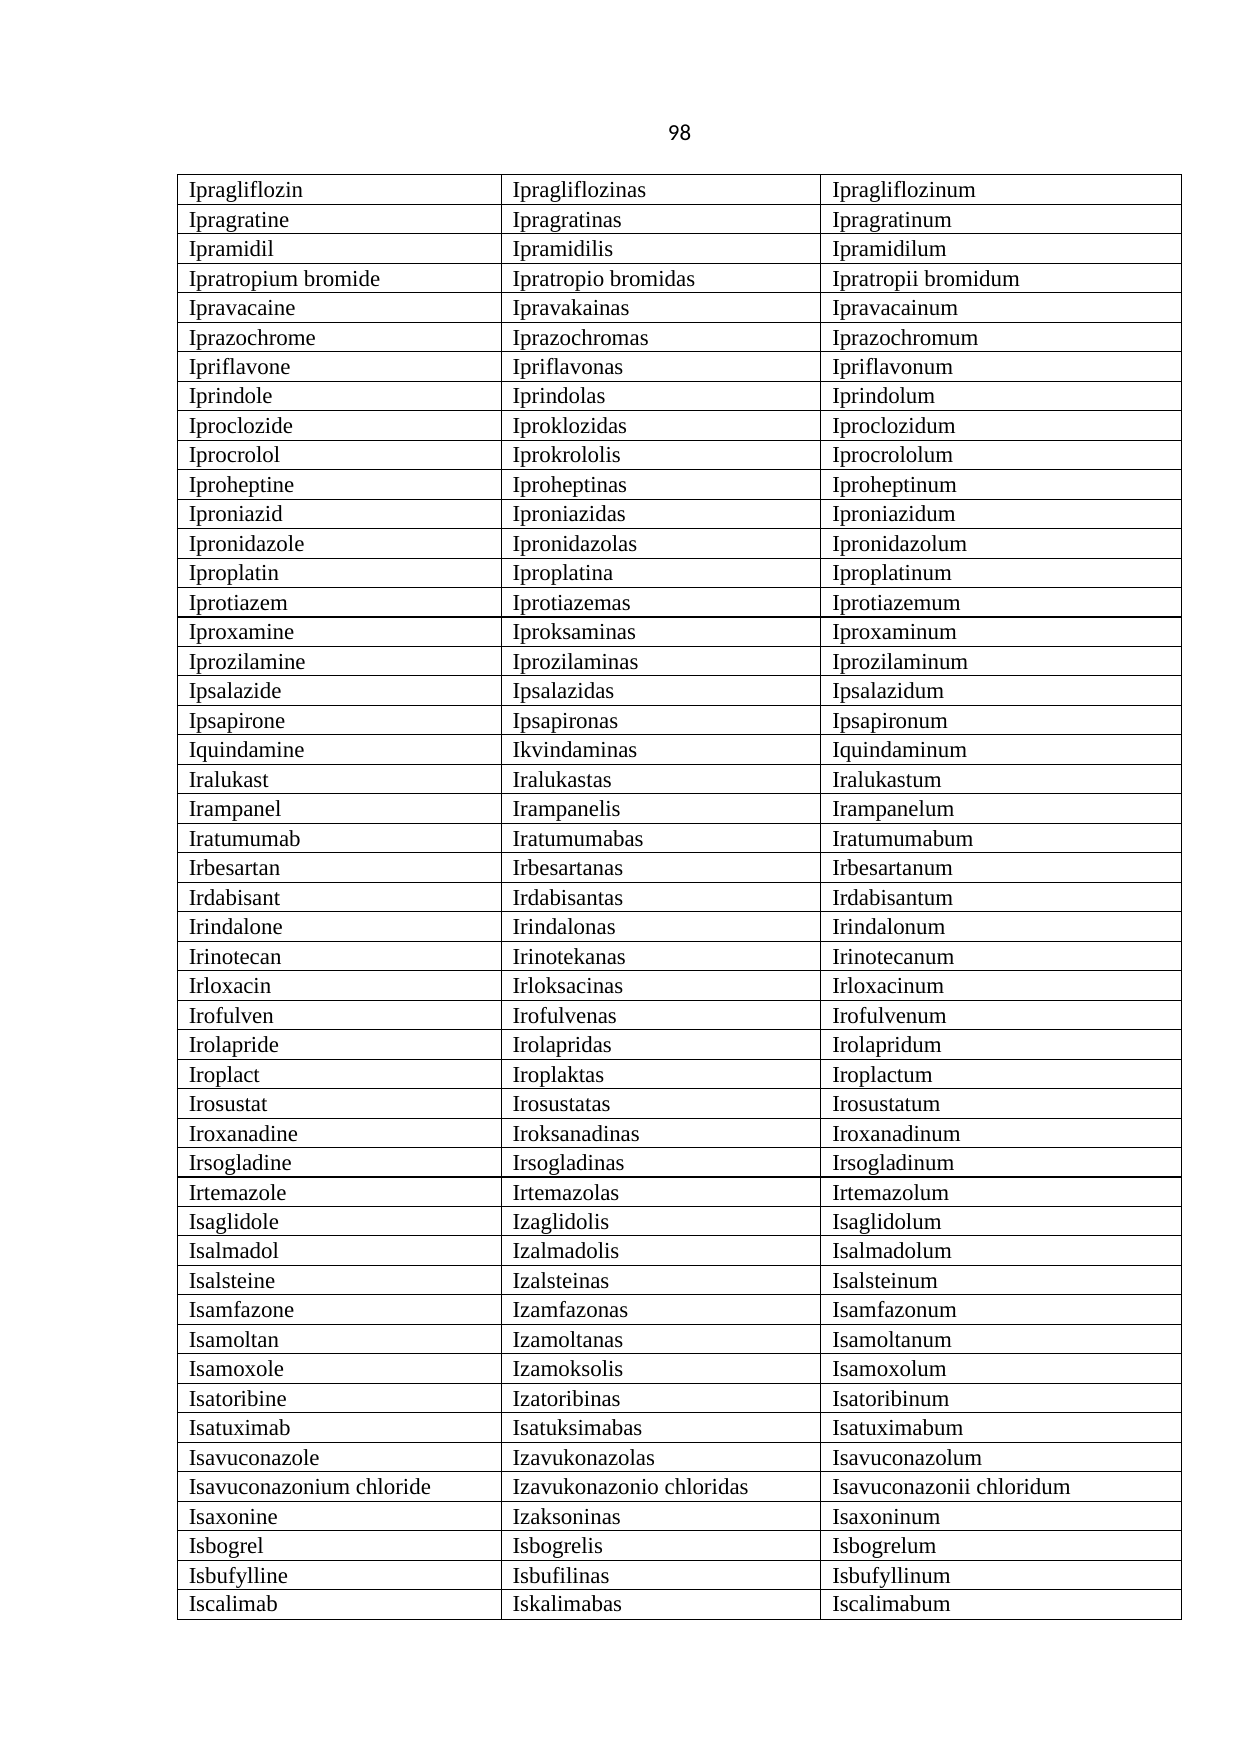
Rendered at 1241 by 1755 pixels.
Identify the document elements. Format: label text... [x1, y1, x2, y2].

table_cell Iralukast [178, 765, 501, 793]
table_cell Irampanelum [821, 794, 1181, 823]
table_cell Izamfazonas [502, 1295, 820, 1324]
table_cell Irofulvenas [502, 1001, 820, 1029]
table_cell Irinotecan [178, 942, 501, 970]
table_cell Isbufylline [178, 1561, 501, 1589]
table_cell Ipronidazolas [502, 529, 820, 557]
table_cell Irosustatum [821, 1089, 1181, 1117]
table_cell Iroxanadinum [821, 1119, 1181, 1147]
table_cell Iprazochromas [502, 323, 820, 351]
table_cell Irtemazole [178, 1178, 501, 1206]
table_cell Iproksaminas [502, 618, 820, 646]
table_cell Irbesartanum [821, 853, 1181, 882]
table_cell Ipsapironas [502, 706, 820, 734]
table_cell Isalmadol [178, 1236, 501, 1265]
table_cell Iproniazid [178, 500, 501, 528]
table_cell Iproplatina [502, 559, 820, 587]
table_cell Iproplatin [178, 559, 501, 587]
table_cell Ipragratine [178, 205, 501, 233]
table_cell Izalsteinas [502, 1266, 820, 1294]
table_cell Isamoxolum [821, 1354, 1181, 1383]
table_cell Iprotiazemas [502, 588, 820, 616]
table_cell Irolapridas [502, 1030, 820, 1058]
table_cell Iprazochrome [178, 323, 501, 351]
table_cell Iprindole [178, 382, 501, 410]
table_cell Isbogrel [178, 1531, 501, 1560]
table_cell Iproniazidum [821, 500, 1181, 528]
table_cell Isatuksimabas [502, 1413, 820, 1442]
table_cell Ipravacainum [821, 293, 1181, 322]
table_cell Iprozilaminas [502, 647, 820, 675]
table_cell Irindalonum [821, 912, 1181, 941]
table_cell Ipsapirone [178, 706, 501, 734]
table_cell Ipsalazide [178, 676, 501, 705]
table_cell Irbesartan [178, 853, 501, 882]
table_cell Ipragliflozinas [502, 175, 820, 204]
table_cell Iroplaktas [502, 1060, 820, 1088]
table_cell Izaksoninas [502, 1502, 820, 1530]
table_cell Ipragliflozinum [821, 175, 1181, 204]
table_cell Iskalimabas [502, 1590, 820, 1619]
table_cell Iroxanadine [178, 1119, 501, 1147]
table_cell Izavukonazolas [502, 1443, 820, 1471]
table_cell Ipriflavonas [502, 352, 820, 381]
table_cell Ipratropio bromidas [502, 264, 820, 292]
table_cell Iroplact [178, 1060, 501, 1088]
table_cell Irtemazolum [821, 1178, 1181, 1206]
table_cell Iproheptine [178, 470, 501, 498]
table_cell Izamoltanas [502, 1325, 820, 1353]
table_cell Iratumumabas [502, 824, 820, 852]
table_cell Irsogladinas [502, 1148, 820, 1176]
table_cell Iscalimab [178, 1590, 501, 1619]
table_cell Irdabisant [178, 883, 501, 911]
table_cell Irofulven [178, 1001, 501, 1029]
table_cell Ipriflavonum [821, 352, 1181, 381]
table_cell Iproplatinum [821, 559, 1181, 587]
table_cell Irdabisantas [502, 883, 820, 911]
table_cell Iprazochromum [821, 323, 1181, 351]
table_cell Isalmadolum [821, 1236, 1181, 1265]
table_cell Iprozilaminum [821, 647, 1181, 675]
table_cell Isaxoninum [821, 1502, 1181, 1530]
table_cell Ipratropium bromide [178, 264, 501, 292]
table_cell Iprozilamine [178, 647, 501, 675]
table_cell Iproniazidas [502, 500, 820, 528]
table_cell Isamoxole [178, 1354, 501, 1383]
table_cell Isaxonine [178, 1502, 501, 1530]
table_cell Isamoltan [178, 1325, 501, 1353]
table_cell Isatoribine [178, 1384, 501, 1412]
table_cell Isalsteinum [821, 1266, 1181, 1294]
table_cell Irsogladine [178, 1148, 501, 1176]
table_cell Irtemazolas [502, 1178, 820, 1206]
table_cell Izavukonazonio chloridas [502, 1472, 820, 1501]
table_cell Iprotiazemum [821, 588, 1181, 616]
table_cell Isbufyllinum [821, 1561, 1181, 1589]
table_cell Ipronidazolum [821, 529, 1181, 557]
table_cell Isatuximab [178, 1413, 501, 1442]
table_cell Iralukastum [821, 765, 1181, 793]
table_cell Ipragliflozin [178, 175, 501, 204]
table_cell Iquindaminum [821, 735, 1181, 764]
table_cell Irolapridum [821, 1030, 1181, 1058]
table_cell Isbufilinas [502, 1561, 820, 1589]
table_cell Izalmadolis [502, 1236, 820, 1265]
table_cell Iproclozide [178, 411, 501, 439]
table_cell Irindalonas [502, 912, 820, 941]
table_cell Iratumumab [178, 824, 501, 852]
table_cell Ipragratinum [821, 205, 1181, 233]
table_cell Iprindolas [502, 382, 820, 410]
table_cell Iproxaminum [821, 618, 1181, 646]
table_cell Irloxacinum [821, 971, 1181, 999]
table_cell Iproheptinas [502, 470, 820, 498]
table_cell Iroplactum [821, 1060, 1181, 1088]
table_cell Iratumumabum [821, 824, 1181, 852]
table_cell Ipravacaine [178, 293, 501, 322]
table_cell Isamfazonum [821, 1295, 1181, 1324]
table_cell Isalsteine [178, 1266, 501, 1294]
table_cell Ikvindaminas [502, 735, 820, 764]
table_cell Iquindamine [178, 735, 501, 764]
table_cell Iproklozidas [502, 411, 820, 439]
table_cell Irbesartanas [502, 853, 820, 882]
table_cell Irosustat [178, 1089, 501, 1117]
table_cell Izatoribinas [502, 1384, 820, 1412]
table_cell Ipsapironum [821, 706, 1181, 734]
table_cell Izamoksolis [502, 1354, 820, 1383]
table_cell Ipravakainas [502, 293, 820, 322]
table_cell Iprotiazem [178, 588, 501, 616]
table_cell Iprocrolol [178, 441, 501, 469]
table_cell Ipratropii bromidum [821, 264, 1181, 292]
table_cell Irsogladinum [821, 1148, 1181, 1176]
table_cell Irindalone [178, 912, 501, 941]
table_cell Isavuconazole [178, 1443, 501, 1471]
table_cell Isaglidole [178, 1207, 501, 1235]
table_cell Irloksacinas [502, 971, 820, 999]
table_cell Ipragratinas [502, 205, 820, 233]
table_cell Iproxamine [178, 618, 501, 646]
table_cell Ipsalazidas [502, 676, 820, 705]
table_cell Isaglidolum [821, 1207, 1181, 1235]
table_cell Irinotecanum [821, 942, 1181, 970]
table_cell Irosustatas [502, 1089, 820, 1117]
table_cell Iprokrololis [502, 441, 820, 469]
table_cell Isatuximabum [821, 1413, 1181, 1442]
table_cell Irloxacin [178, 971, 501, 999]
table_cell Iprocrololum [821, 441, 1181, 469]
table_cell Isamfazone [178, 1295, 501, 1324]
table_cell Irampanel [178, 794, 501, 823]
table_cell Iproheptinum [821, 470, 1181, 498]
table_cell Iproclozidum [821, 411, 1181, 439]
table_cell Izaglidolis [502, 1207, 820, 1235]
table_cell Irinotekanas [502, 942, 820, 970]
table_cell Iprindolum [821, 382, 1181, 410]
table_cell Irampanelis [502, 794, 820, 823]
table_cell Isbogrelis [502, 1531, 820, 1560]
table_cell Irdabisantum [821, 883, 1181, 911]
table_cell Irofulvenum [821, 1001, 1181, 1029]
table_cell Isavuconazolum [821, 1443, 1181, 1471]
table_cell Iroksanadinas [502, 1119, 820, 1147]
table_cell Isavuconazonium chloride [178, 1472, 501, 1501]
table_cell Ipramidilum [821, 234, 1181, 263]
table_cell Ipriflavone [178, 352, 501, 381]
table_cell Iralukastas [502, 765, 820, 793]
table_cell Isatoribinum [821, 1384, 1181, 1412]
table_cell Ipronidazole [178, 529, 501, 557]
table_cell Ipramidilis [502, 234, 820, 263]
table_cell Isamoltanum [821, 1325, 1181, 1353]
table_cell Isavuconazonii chloridum [821, 1472, 1181, 1501]
table_cell Ipsalazidum [821, 676, 1181, 705]
table_cell Iscalimabum [821, 1590, 1181, 1619]
table_cell Ipramidil [178, 234, 501, 263]
table_cell Isbogrelum [821, 1531, 1181, 1560]
table_cell Irolapride [178, 1030, 501, 1058]
